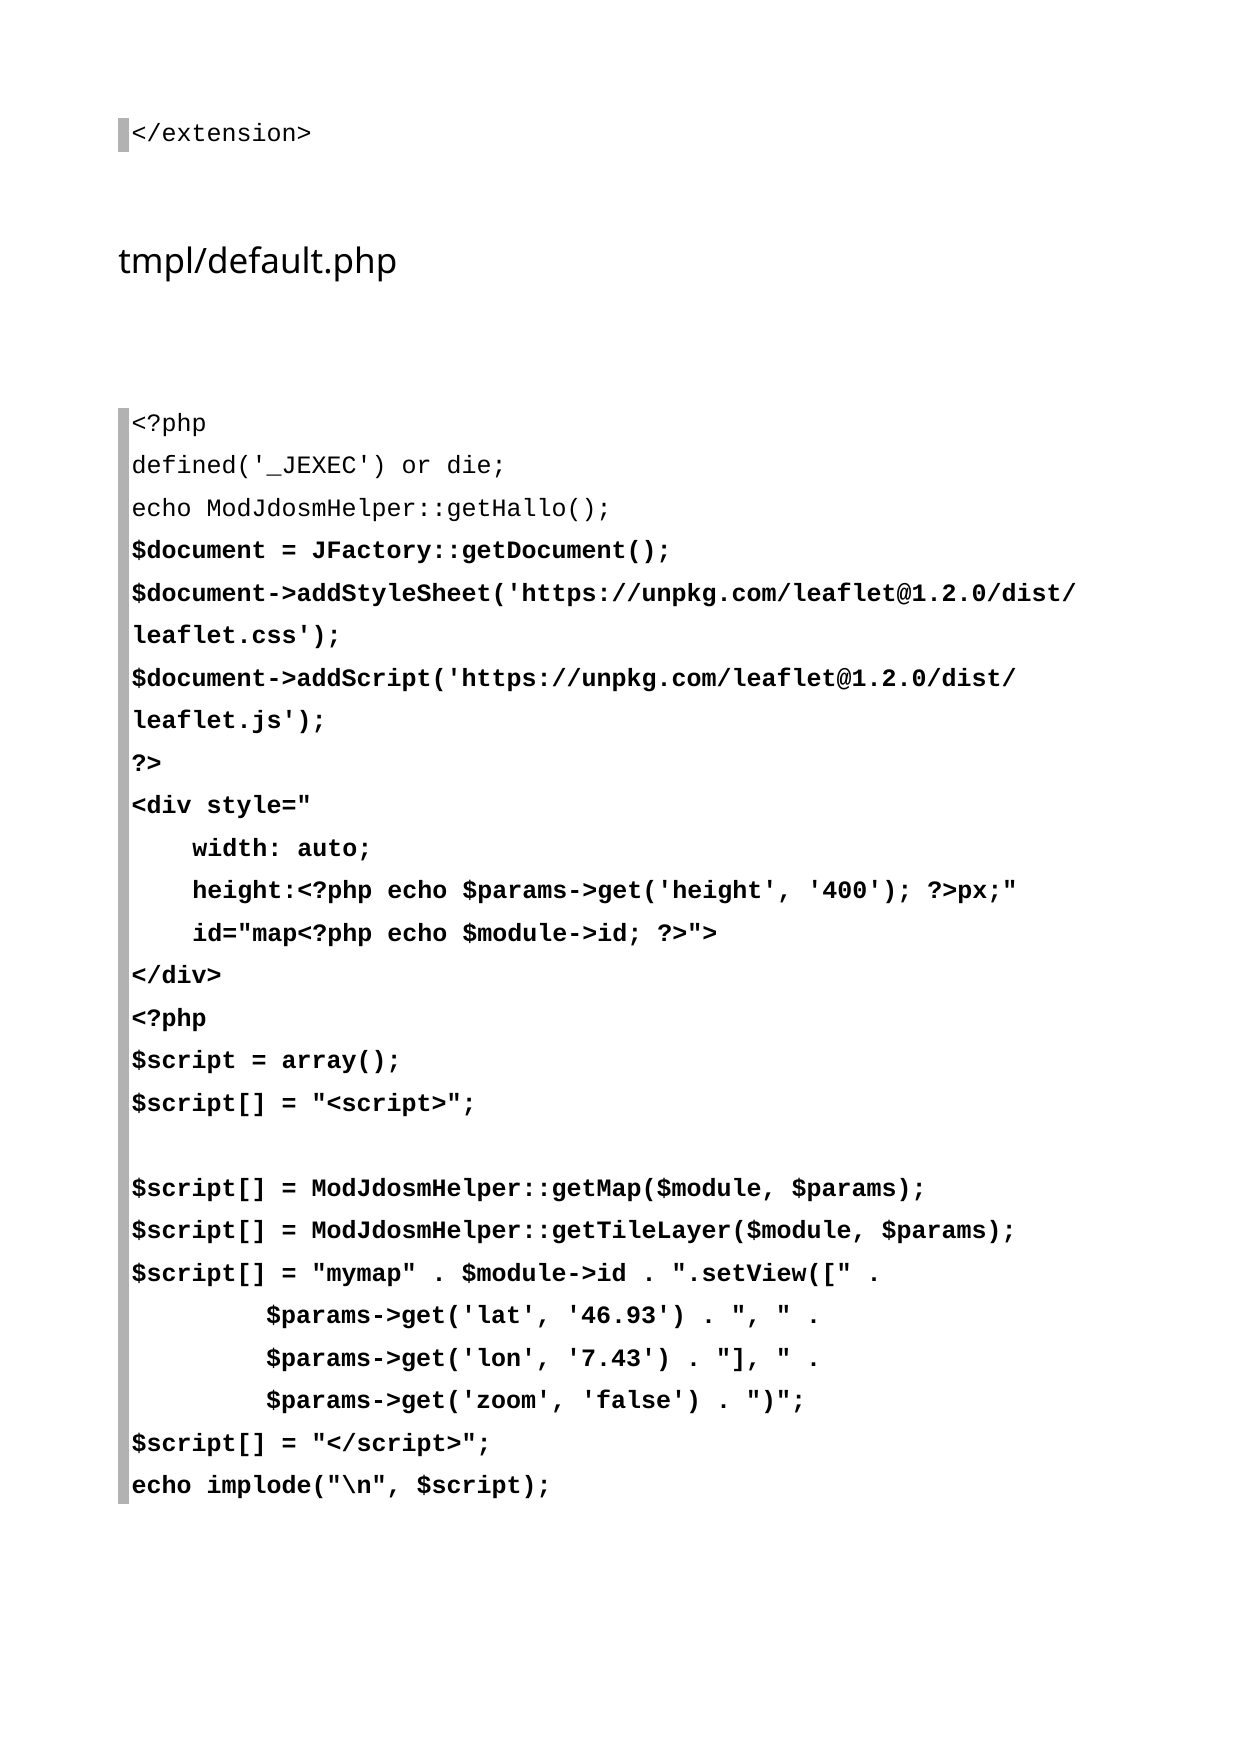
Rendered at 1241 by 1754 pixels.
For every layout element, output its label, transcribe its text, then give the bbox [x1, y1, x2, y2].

text </div> [129, 960, 1122, 991]
text $document->addScript('https://unpkg.com/leaflet@1.2.0/dist/leaflet.js'); [129, 662, 1122, 736]
text width: auto; [129, 832, 1122, 864]
subtitle tmpl/default.php [118, 236, 1122, 284]
text $script[] = "<script>"; [129, 1087, 1122, 1119]
text </extension> [129, 118, 1122, 152]
text $script = array(); [129, 1045, 1122, 1076]
text echo ModJdosmHelper::getHallo(); [129, 492, 1122, 524]
text $document->addStyleSheet('https://unpkg.com/leaflet@1.2.0/dist/leaflet.css'); [129, 577, 1122, 651]
text <?php [118, 407, 1122, 439]
text $params->get('lat', '46.93') . ", " . [129, 1300, 1122, 1331]
text defined('_JEXEC') or die; [129, 450, 1122, 481]
text $document = JFactory::getDocument(); [129, 535, 1122, 566]
text $script[] = ModJdosmHelper::getTileLayer($module, $params); [129, 1215, 1122, 1246]
text $script[] = ModJdosmHelper::getMap($module, $params); [129, 1172, 1122, 1204]
text $params->get('lon', '7.43') . "], " . [129, 1342, 1122, 1374]
text ?> [129, 747, 1122, 779]
text id="map<?php echo $module->id; ?>"> [129, 917, 1122, 949]
text $params->get('zoom', 'false') . ")"; [129, 1385, 1122, 1416]
text $script[] = "</script>"; [129, 1427, 1122, 1459]
text <div style=" [129, 790, 1122, 821]
text height:<?php echo $params->get('height', '400'); ?>px;" [129, 875, 1122, 906]
text echo implode("\n", $script); [129, 1470, 1122, 1504]
text $script[] = "mymap" . $module->id . ".setView([" . [129, 1257, 1122, 1289]
text <?php [129, 1002, 1122, 1034]
